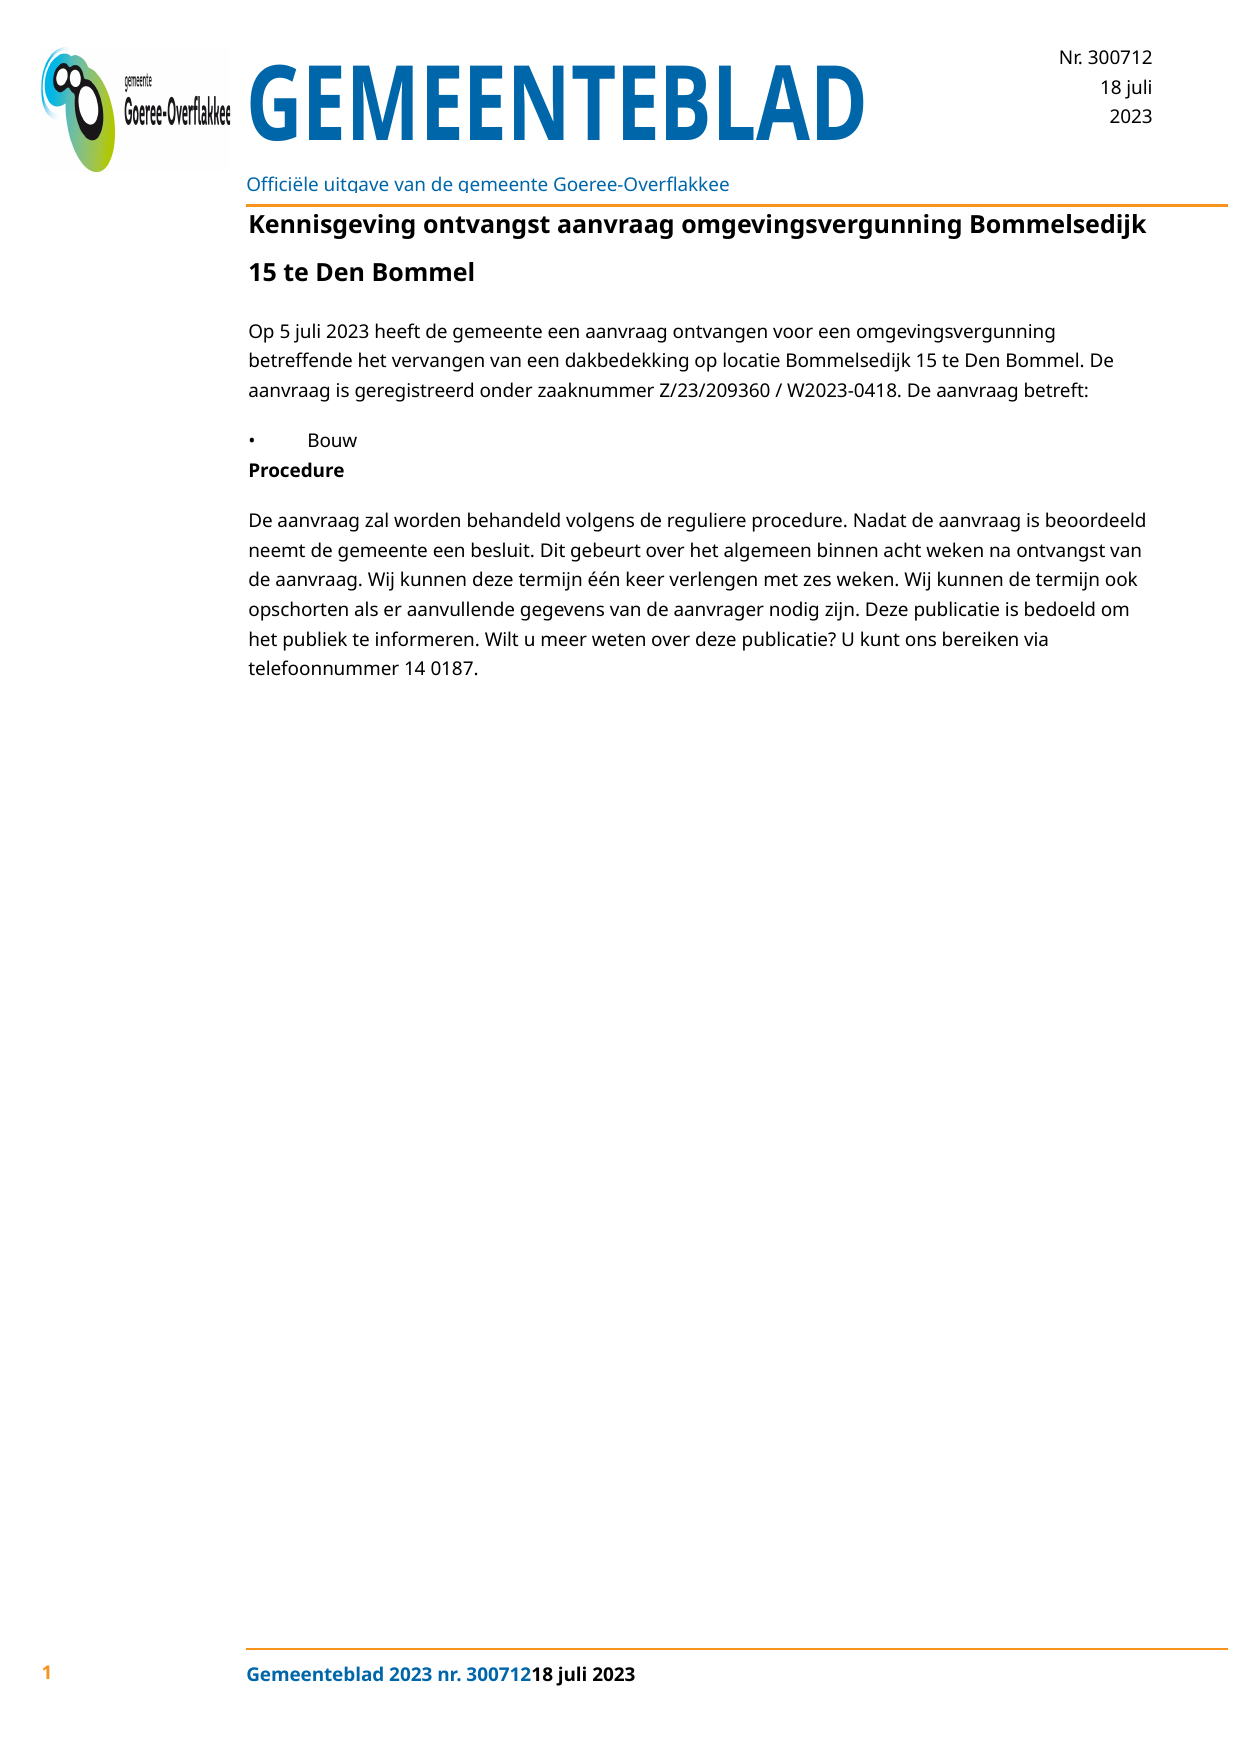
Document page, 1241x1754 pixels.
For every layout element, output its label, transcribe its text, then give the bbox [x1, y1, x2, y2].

list Bouw [248, 427, 1152, 453]
text Op 5 juli 2023 heeft de gemeente een aanvraag ontvangen voor een omgevingsvergunning betreffende het vervangen van een dakbedekking op locatie Bommelsedijk 15 te Den Bommel. De aanvraag is geregistreerd onder zaaknummer Z/23/209360 / W2023-0418. De aanvraag betreft: [248, 318, 1152, 403]
text Kennisgeving ontvangst aanvraag omgevingsvergunning Bommelsedijk 15 te Den Bommel [248, 207, 1152, 288]
text De aanvraag zal worden behandeld volgens de reguliere procedure. Nadat de aanvraag is beoordeeld neemt de gemeente een besluit. Dit gebeurt over het algemeen binnen acht weken na ontvangst van de aanvraag. Wij kunnen deze termijn één keer verlengen met zes weken. Wij kunnen de termijn ook opschorten als er aanvullende gegevens van de aanvrager nodig zijn. Deze publicatie is bedoeld om het publiek te informeren. Wilt u meer weten over deze publicatie? U kunt ons bereiken via telefoonnummer 14 0187. [248, 507, 1152, 681]
text Procedure [248, 457, 1152, 483]
picture [41, 47, 231, 172]
